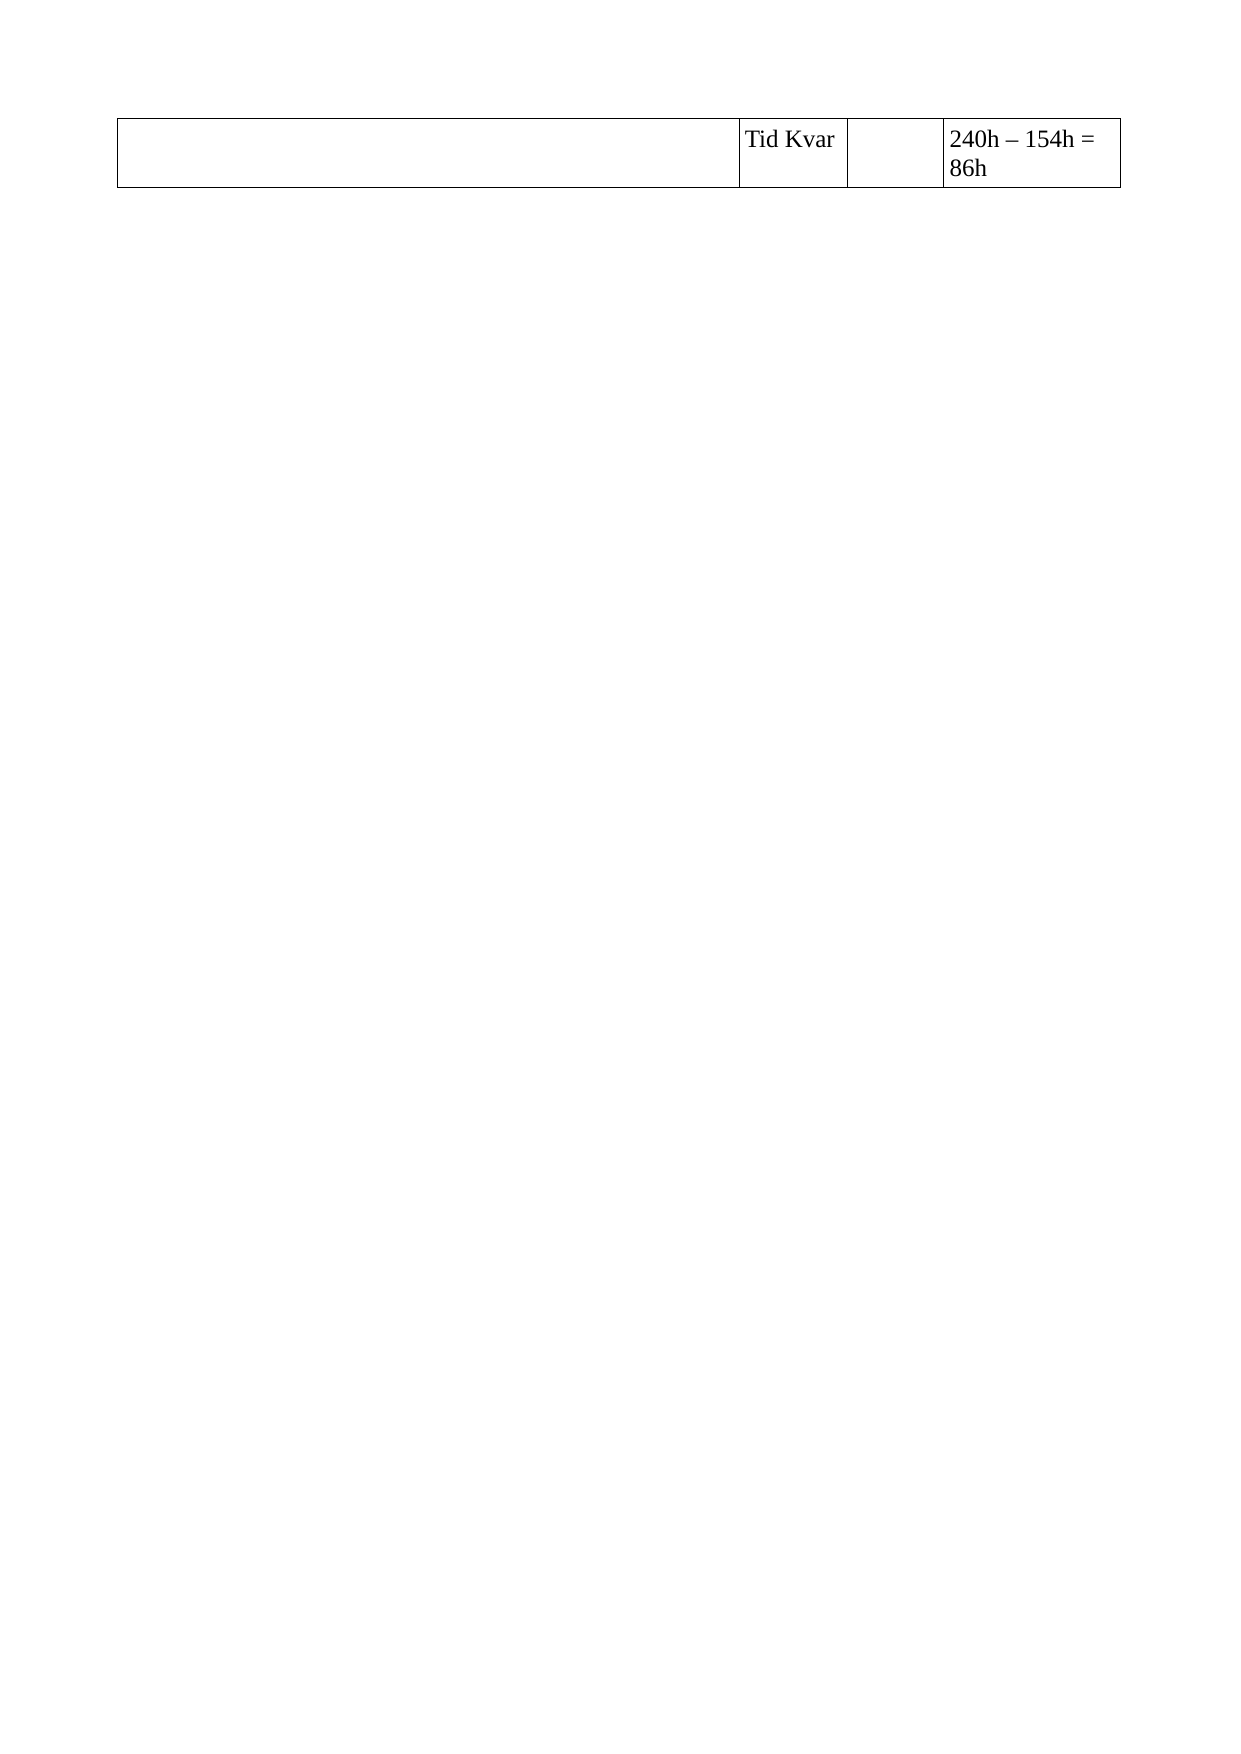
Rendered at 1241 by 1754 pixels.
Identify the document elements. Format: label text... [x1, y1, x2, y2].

table_cell 240h – 154h = 86h [944, 119, 1120, 187]
table_cell [118, 119, 739, 187]
table_cell Tid Kvar [740, 119, 847, 187]
table_cell [848, 119, 943, 187]
